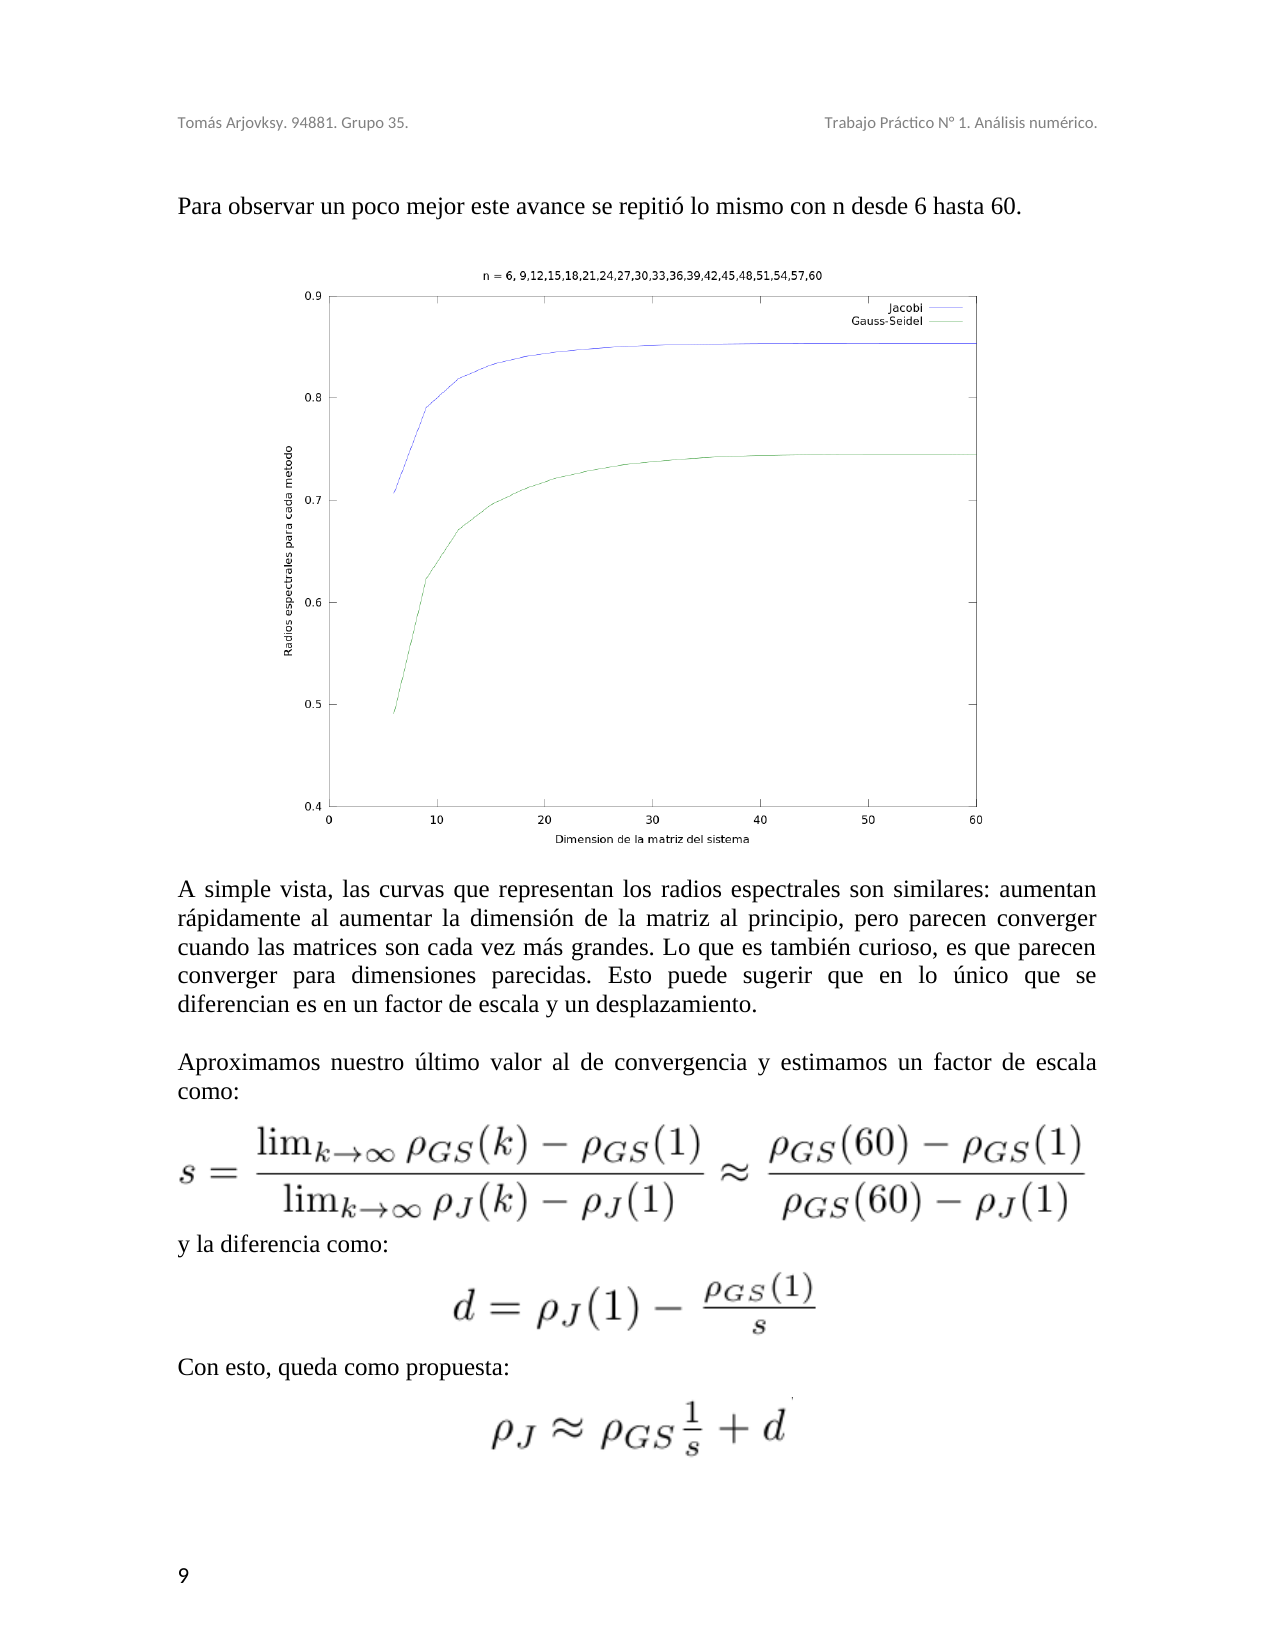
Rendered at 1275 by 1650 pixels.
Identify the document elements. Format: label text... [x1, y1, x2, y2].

picture [177, 1119, 1098, 1229]
text y la diferencia como: [177, 1229, 1098, 1257]
text Con esto, queda como propuesta: [177, 1353, 1098, 1381]
text Para observar un poco mejor este avance se repitió lo mismo con n desde 6 hasta 60. [177, 191, 1098, 220]
picture [445, 1263, 830, 1353]
text Aproximamos nuestro último valor al de convergencia y estimamos un factor de escala como: [177, 1047, 1098, 1104]
picture [482, 1397, 793, 1464]
picture [220, 248, 1055, 875]
text A simple vista, las curvas que representan los radios espectrales son similares: aumentan rápidamente al aumentar la dimensión de la matriz al principio, pero parecen converger cuando las matrices son cada vez más grandes. Lo que es también curioso, es que parecen converger para dimensiones parecidas. Esto puede sugerir que en lo único que se diferencian es en un factor de escala y un desplazamiento. [177, 875, 1098, 1018]
